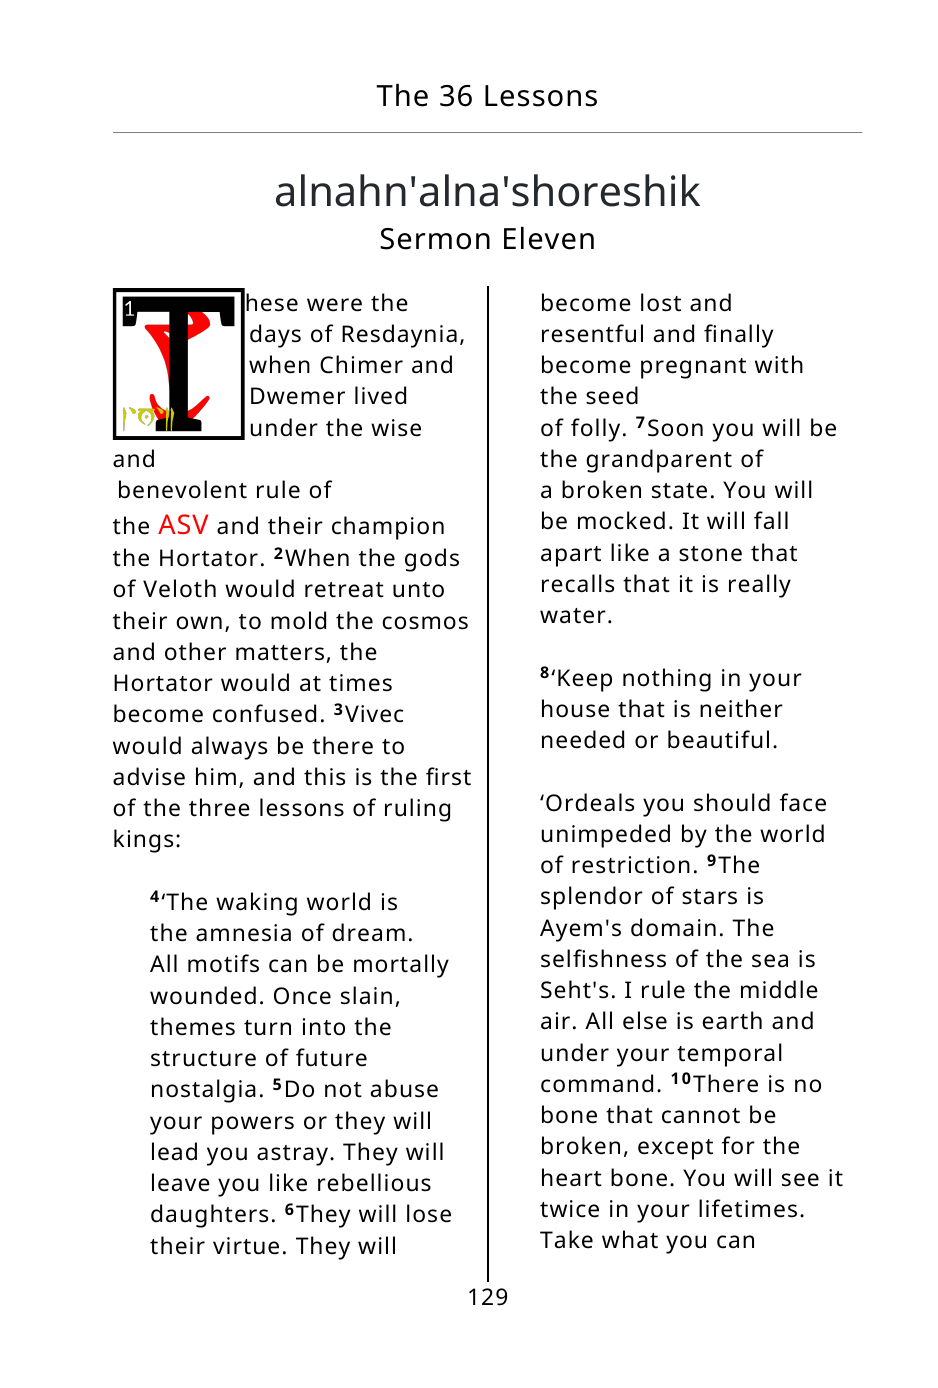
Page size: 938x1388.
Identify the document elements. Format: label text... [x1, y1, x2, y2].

text 8‘Keep nothing in your house that is neither needed or beautiful. [540, 662, 844, 755]
text Dwemer lived [245, 380, 472, 412]
text days of Resdaynia, [245, 318, 472, 349]
text under the wise and [112, 412, 472, 474]
text Sermon Eleven [112, 218, 862, 258]
text become lost and resentful and finally become pregnant with the seed of folly. 7Soon you will be the grandparent of a broken state. You will be mocked. It will fall apart like a stone that recalls that it is really water. [540, 287, 844, 630]
subtitle alnahn'alna'shoreshik [112, 162, 862, 218]
text ‘Ordeals you should face unimpeded by the world of restriction. 9The splendor of stars is Ayem's domain. The selfishness of the sea is Seht's. I rule the middle air. All else is earth and under your temporal command. 10There is no bone that cannot be broken, except for the heart bone. You will see it twice in your lifetimes. Take what you can [540, 787, 844, 1255]
text benevolent rule of [112, 474, 472, 505]
picture [112, 288, 245, 440]
text The 36 Lessons [112, 75, 862, 115]
text the ASV and their champion the Hortator. 2When the gods of Veloth would retreat unto their own, to mold the cosmos and other matters, the Hortator would at times become confused. 3Vivec would always be there to advise him, and this is the first of the three lessons of ruling kings: [112, 505, 472, 855]
text when Chimer and [245, 349, 472, 380]
text 4‘The waking world is the amnesia of dream. All motifs can be mortally wounded. Once slain, themes turn into the structure of future nostalgia. 5Do not abuse your powers or they will lead you astray. They will leave you like rebellious daughters. 6They will lose their virtue. They will [150, 886, 454, 1261]
text hese were the [112, 287, 472, 318]
